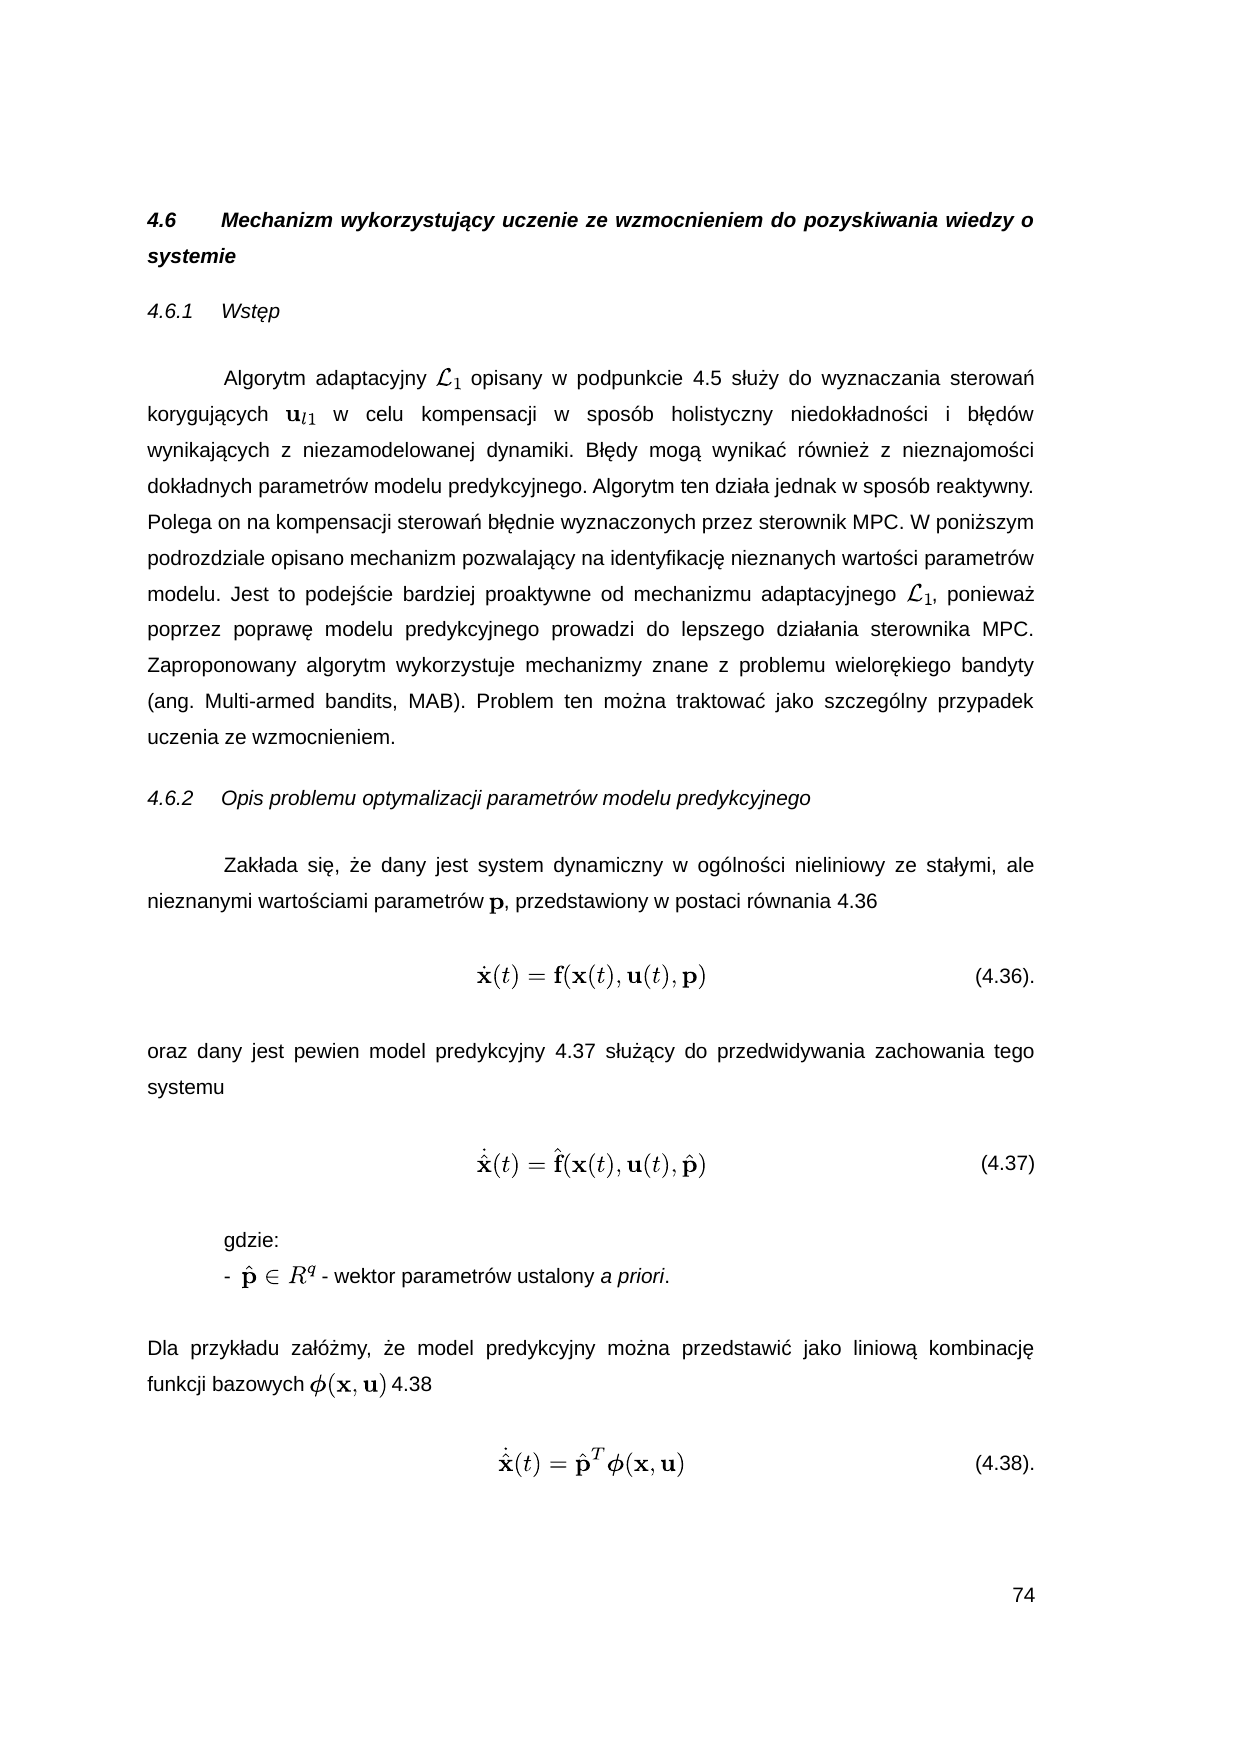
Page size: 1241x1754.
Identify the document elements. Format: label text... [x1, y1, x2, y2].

subtitle Opis problemu optymalizacji parametrów modelu predykcyjnego [147, 786, 1035, 810]
text (4.36). [147, 963, 1035, 989]
text Dla przykładu załóżmy, że model predykcyjny można przedstawić jako liniową kombinację funkcji bazowych 4.38 [147, 1336, 1035, 1398]
text (4.37) [559, 1148, 1035, 1178]
text oraz dany jest pewien model predykcyjny 4.37 służący do przedwidywania zachowania tego systemu [147, 1039, 1035, 1098]
text [147, 1447, 520, 1477]
text Zakłada się, że dany jest system dynamiczny w ogólności nieliniowy ze stałymi, ale nieznanymi wartościami parametrów , przedstawiony w postaci równania 4.36 [147, 853, 1035, 914]
text (4.38). [605, 1447, 1035, 1477]
subtitle Mechanizm wykorzystujący uczenie ze wzmocnieniem do pozyskiwania wiedzy o systemie [147, 208, 1035, 268]
text [147, 1148, 498, 1178]
text Algorytm adaptacyjny opisany w podpunkcie 4.5 służy do wyznaczania sterowań korygujących w celu kompensacji w sposób holistyczny niedokładności i błędów wynikających z niezamodelowanej dynamiki. Błędy mogą wynikać również z nieznajomości dokładnych parametrów modelu predykcyjnego. Algorytm ten działa jednak w sposób reaktywny. Polega on na kompensacji sterowań błędnie wyznaczonych przez sterownik MPC. W poniższym podrozdziale opisano mechanizm pozwalający na identyfikację nieznanych wartości parametrów modelu. Jest to podejście bardziej proaktywne od mechanizmu adaptacyjnego , ponieważ poprzez poprawę modelu predykcyjnego prowadzi do lepszego działania sterownika MPC. Zaproponowany algorytm wykorzystuje mechanizmy znane z problemu wielorękiego bandyty (ang. Multi-armed bandits, MAB). Problem ten można traktować jako szczególny przypadek uczenia ze wzmocnieniem. [147, 366, 1035, 749]
text gdzie: [147, 1228, 1035, 1252]
text - - wektor parametrów ustalony a priori. [147, 1263, 1035, 1288]
subtitle Wstęp [147, 298, 1035, 322]
